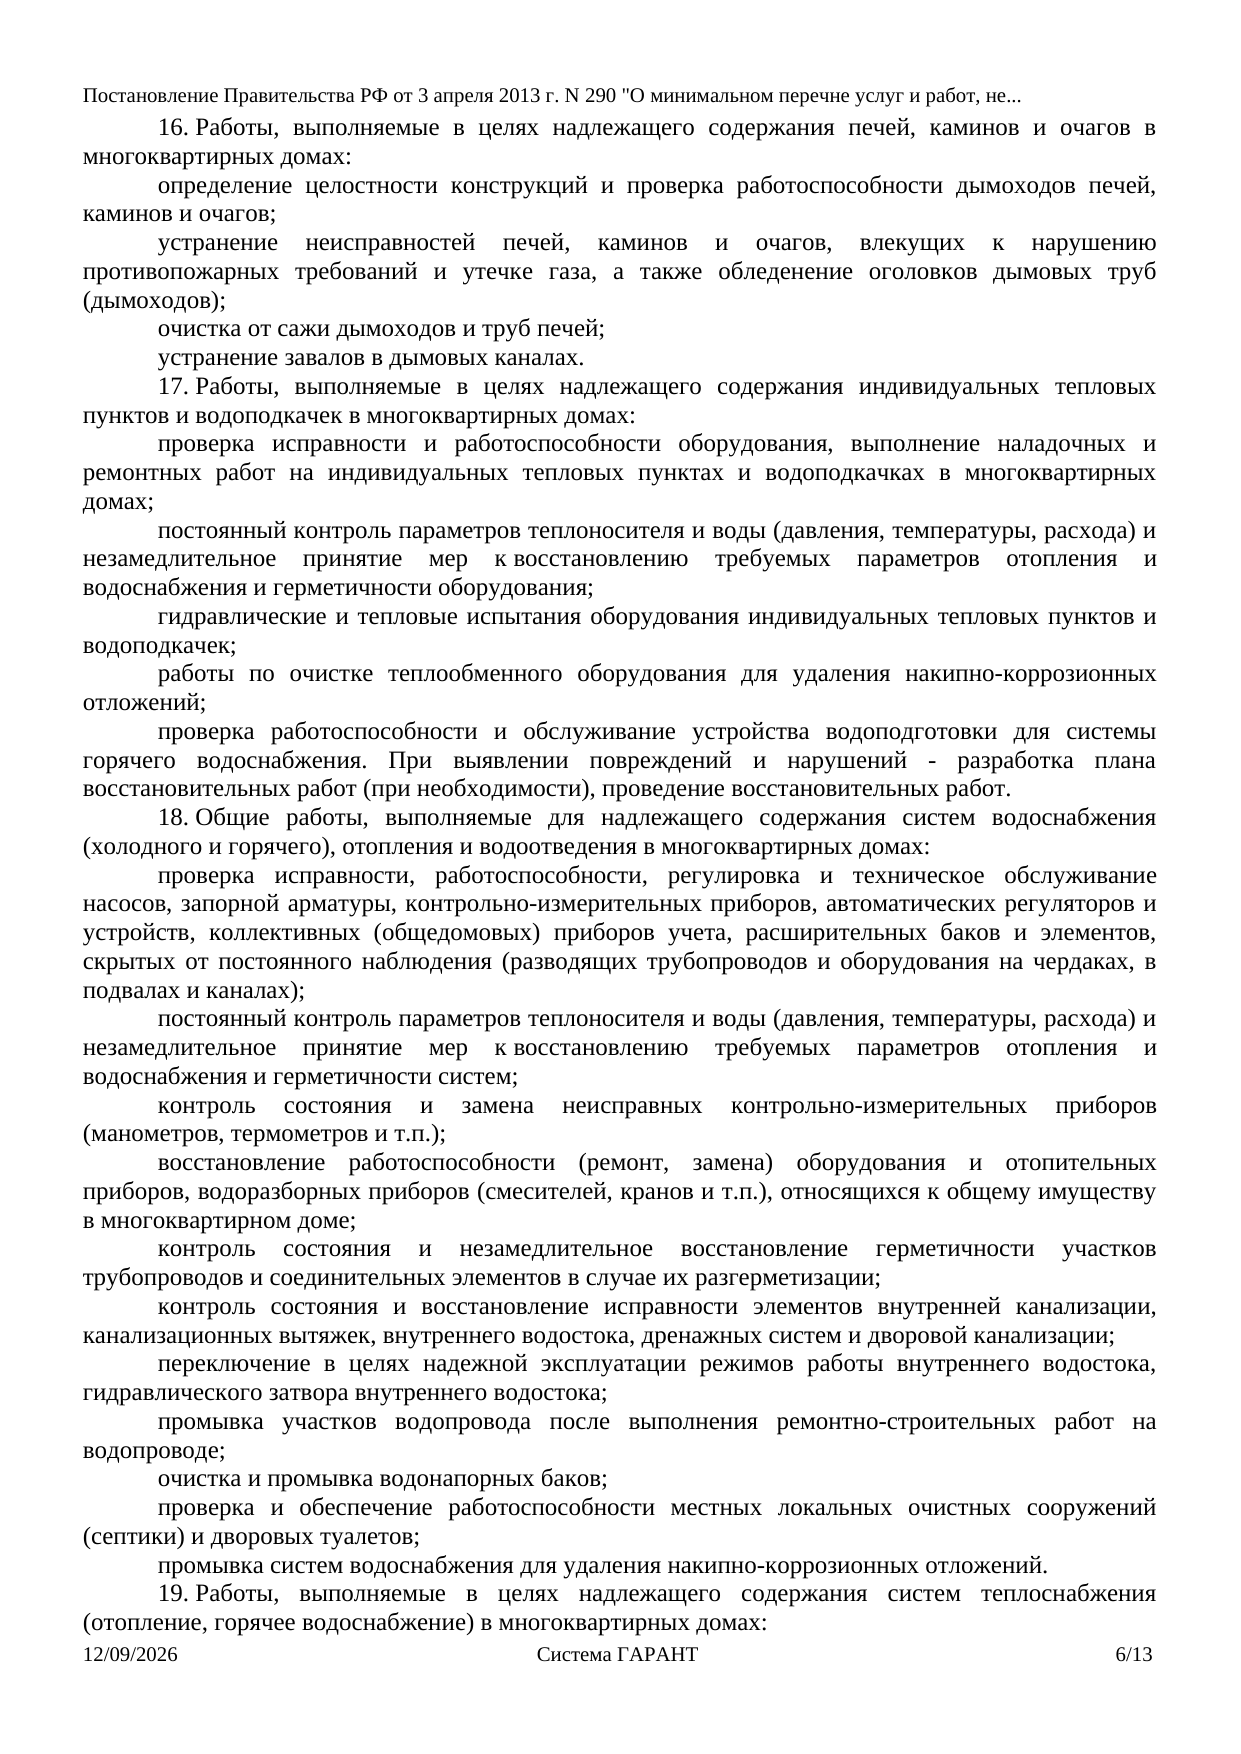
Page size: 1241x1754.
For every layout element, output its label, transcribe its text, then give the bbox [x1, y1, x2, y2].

text гидравлические и тепловые испытания оборудования индивидуальных тепловых пунктов и водоподкачек; [83, 601, 1157, 658]
text контроль состояния и незамедлительное восстановление герметичности участков трубопроводов и соединительных элементов в случае их разгерметизации; [83, 1233, 1157, 1291]
text контроль состояния и замена неисправных контрольно-измерительных приборов (манометров, термометров и т.п.); [83, 1090, 1157, 1147]
text устранение завалов в дымовых каналах. [83, 342, 1157, 371]
text очистка от сажи дымоходов и труб печей; [83, 313, 1157, 342]
text определение целостности конструкций и проверка работоспособности дымоходов печей, каминов и очагов; [83, 170, 1157, 227]
text устранение неисправностей печей, каминов и очагов, влекущих к нарушению противопожарных требований и утечке газа, а также обледенение оголовков дымовых труб (дымоходов); [83, 227, 1157, 313]
text 18. Общие работы, выполняемые для надлежащего содержания систем водоснабжения (холодного и горячего), отопления и водоотведения в многоквартирных домах: [83, 802, 1157, 860]
text 17. Работы, выполняемые в целях надлежащего содержания индивидуальных тепловых пунктов и водоподкачек в многоквартирных домах: [83, 371, 1157, 428]
text переключение в целях надежной эксплуатации режимов работы внутреннего водостока, гидравлического затвора внутреннего водостока; [83, 1348, 1157, 1406]
text контроль состояния и восстановление исправности элементов внутренней канализации, канализационных вытяжек, внутреннего водостока, дренажных систем и дворовой канализации; [83, 1291, 1157, 1348]
text постоянный контроль параметров теплоносителя и воды (давления, температуры, расхода) и незамедлительное принятие мер к восстановлению требуемых параметров отопления и водоснабжения и герметичности систем; [83, 1003, 1157, 1090]
text промывка участков водопровода после выполнения ремонтно-строительных работ на водопроводе; [83, 1406, 1157, 1463]
text постоянный контроль параметров теплоносителя и воды (давления, температуры, расхода) и незамедлительное принятие мер к восстановлению требуемых параметров отопления и водоснабжения и герметичности оборудования; [83, 515, 1157, 601]
text промывка систем водоснабжения для удаления накипно-коррозионных отложений. [83, 1550, 1157, 1578]
text проверка исправности и работоспособности оборудования, выполнение наладочных и ремонтных работ на индивидуальных тепловых пунктах и водоподкачках в многоквартирных домах; [83, 428, 1157, 515]
text работы по очистке теплообменного оборудования для удаления накипно-коррозионных отложений; [83, 658, 1157, 716]
text 16. Работы, выполняемые в целях надлежащего содержания печей, каминов и очагов в многоквартирных домах: [83, 112, 1157, 170]
text проверка исправности, работоспособности, регулировка и техническое обслуживание насосов, запорной арматуры, контрольно-измерительных приборов, автоматических регуляторов и устройств, коллективных (общедомовых) приборов учета, расширительных баков и элементов, скрытых от постоянного наблюдения (разводящих трубопроводов и оборудования на чердаках, в подвалах и каналах); [83, 860, 1157, 1003]
text проверка работоспособности и обслуживание устройства водоподготовки для системы горячего водоснабжения. При выявлении повреждений и нарушений - разработка плана восстановительных работ (при необходимости), проведение восстановительных работ. [83, 716, 1157, 802]
text проверка и обеспечение работоспособности местных локальных очистных сооружений (септики) и дворовых туалетов; [83, 1492, 1157, 1550]
text очистка и промывка водонапорных баков; [83, 1463, 1157, 1492]
text 19. Работы, выполняемые в целях надлежащего содержания систем теплоснабжения (отопление, горячее водоснабжение) в многоквартирных домах: [83, 1578, 1157, 1636]
text восстановление работоспособности (ремонт, замена) оборудования и отопительных приборов, водоразборных приборов (смесителей, кранов и т.п.), относящихся к общему имуществу в многоквартирном доме; [83, 1147, 1157, 1233]
